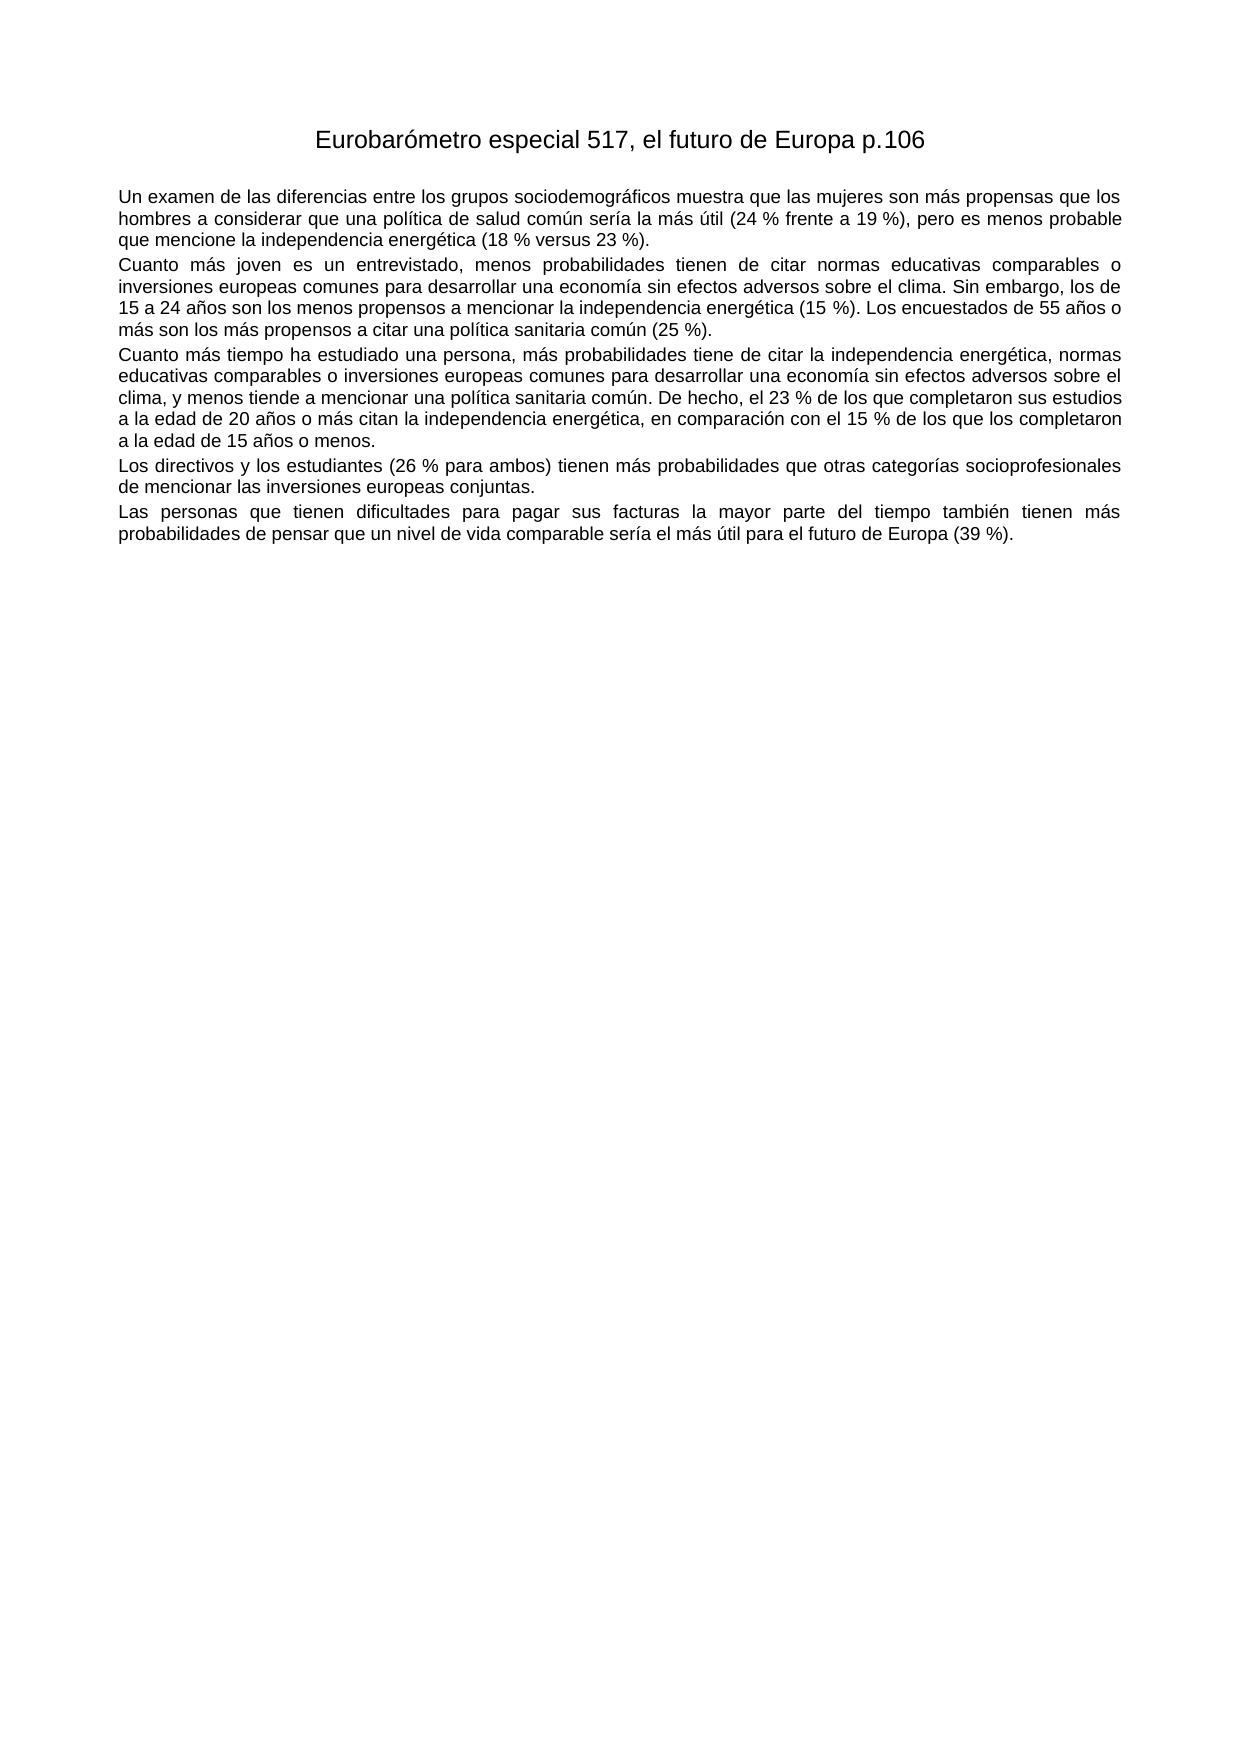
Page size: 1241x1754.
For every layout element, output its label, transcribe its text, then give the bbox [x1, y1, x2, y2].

text Un examen de las diferencias entre los grupos sociodemográficos muestra que las mujeres son más propensas que los hombres a considerar que una política de salud común sería la más útil (24 % frente a 19 %), pero es menos probable que mencione la independencia energética (18 % versus 23 %). [118, 186, 1122, 251]
text Las personas que tienen dificultades para pagar sus facturas la mayor parte del tiempo también tienen más probabilidades de pensar que un nivel de vida comparable sería el más útil para el futuro de Europa (39 %). [118, 501, 1122, 544]
text Cuanto más joven es un entrevistado, menos probabilidades tienen de citar normas educativas comparables o inversiones europeas comunes para desarrollar una economía sin efectos adversos sobre el clima. Sin embargo, los de 15 a 24 años son los menos propensos a mencionar la independencia energética (15 %). Los encuestados de 55 años o más son los más propensos a citar una política sanitaria común (25 %). [118, 254, 1122, 340]
text Cuanto más tiempo ha estudiado una persona, más probabilidades tiene de citar la independencia energética, normas educativas comparables o inversiones europeas comunes para desarrollar una economía sin efectos adversos sobre el clima, y menos tiende a mencionar una política sanitaria común. De hecho, el 23 % de los que completaron sus estudios a la edad de 20 años o más citan la independencia energética, en comparación con el 15 % de los que los completaron a la edad de 15 años o menos. [118, 343, 1122, 451]
text Los directivos y los estudiantes (26 % para ambos) tienen más probabilidades que otras categorías socioprofesionales de mencionar las inversiones europeas conjuntas. [118, 454, 1122, 498]
